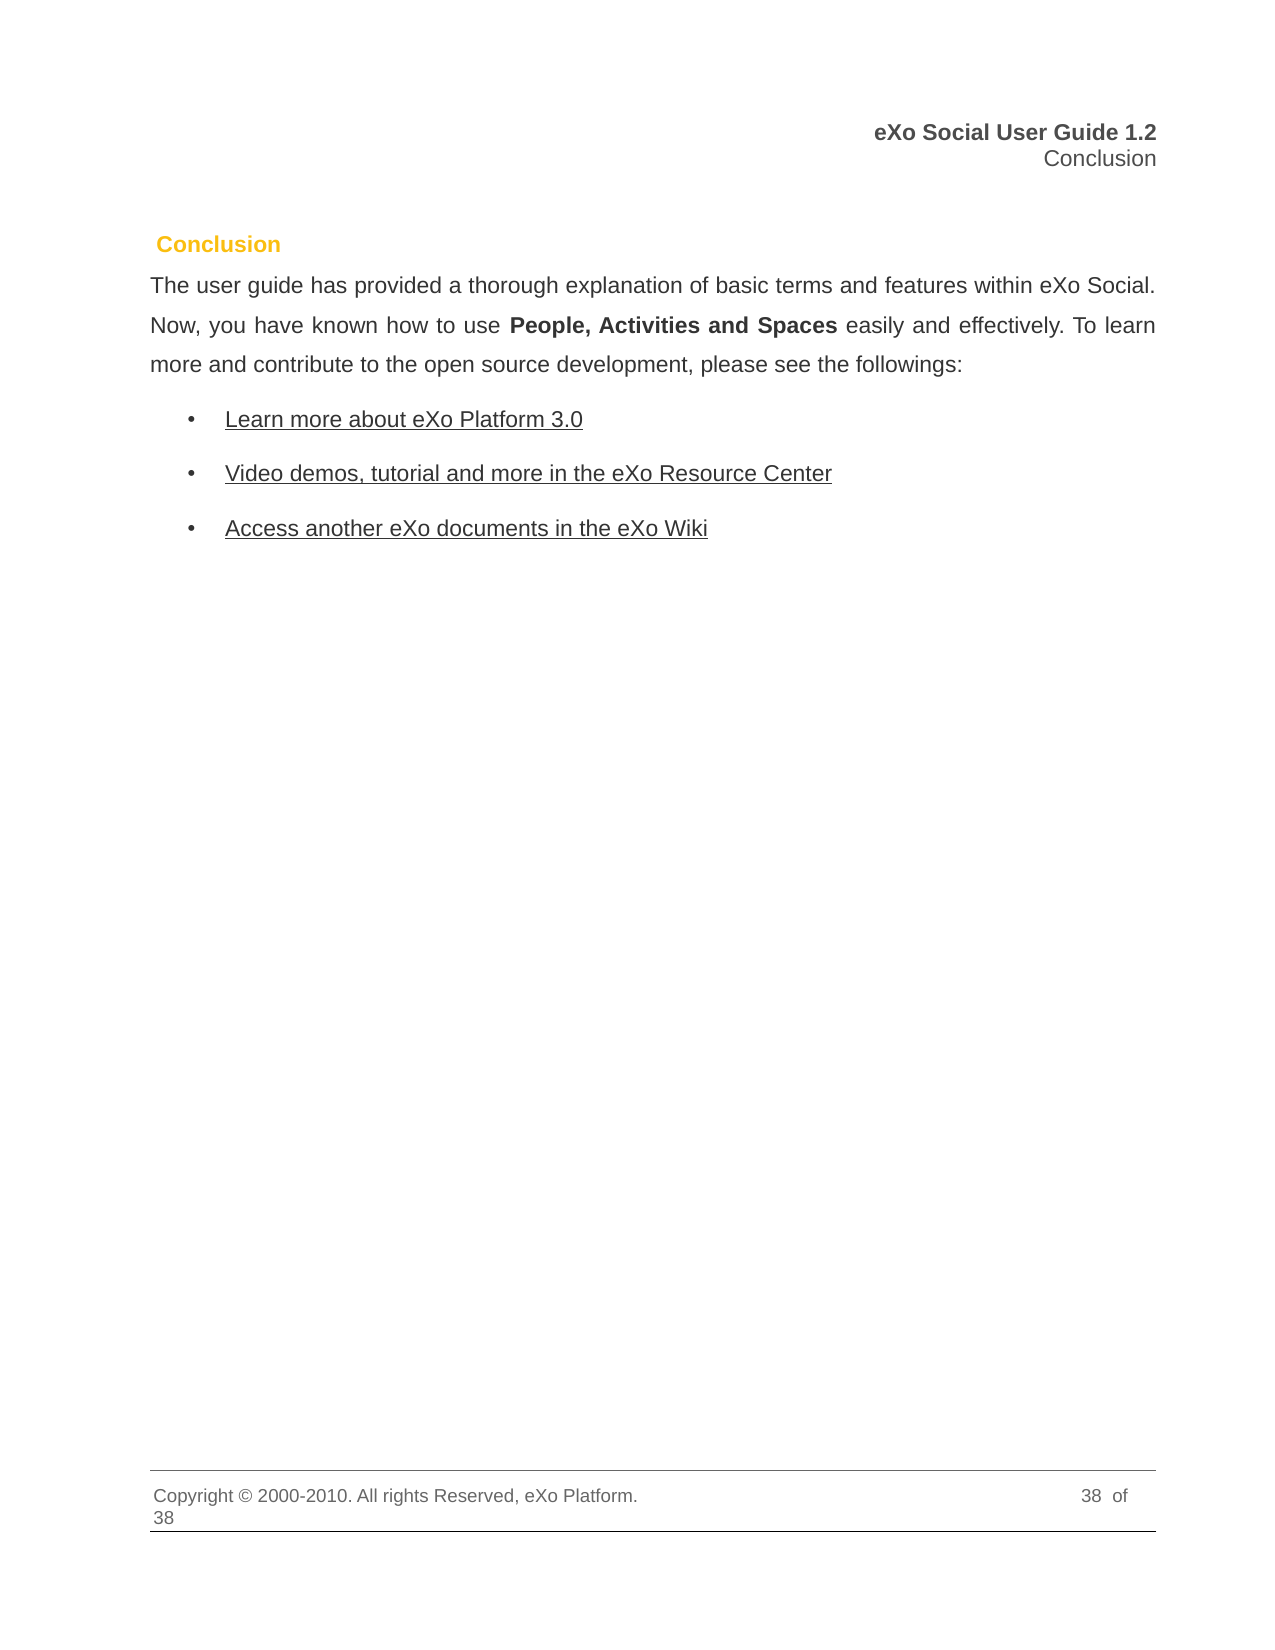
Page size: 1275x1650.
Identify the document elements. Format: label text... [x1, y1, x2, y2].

list Video demos, tutorial and more in the eXo Resource Center [187, 460, 1156, 487]
list Learn more about eXo Platform 3.0 [187, 406, 1156, 432]
subtitle Conclusion [150, 231, 1156, 257]
list Access another eXo documents in the eXo Wiki [187, 515, 1156, 541]
list The user guide has provided a thorough explanation of basic terms and features within eXo Social. Now, you have known how to use People, Activities and Spaces easily and effectively. To learn more and contribute to the open source development, please see the followings: [112, 272, 1156, 378]
